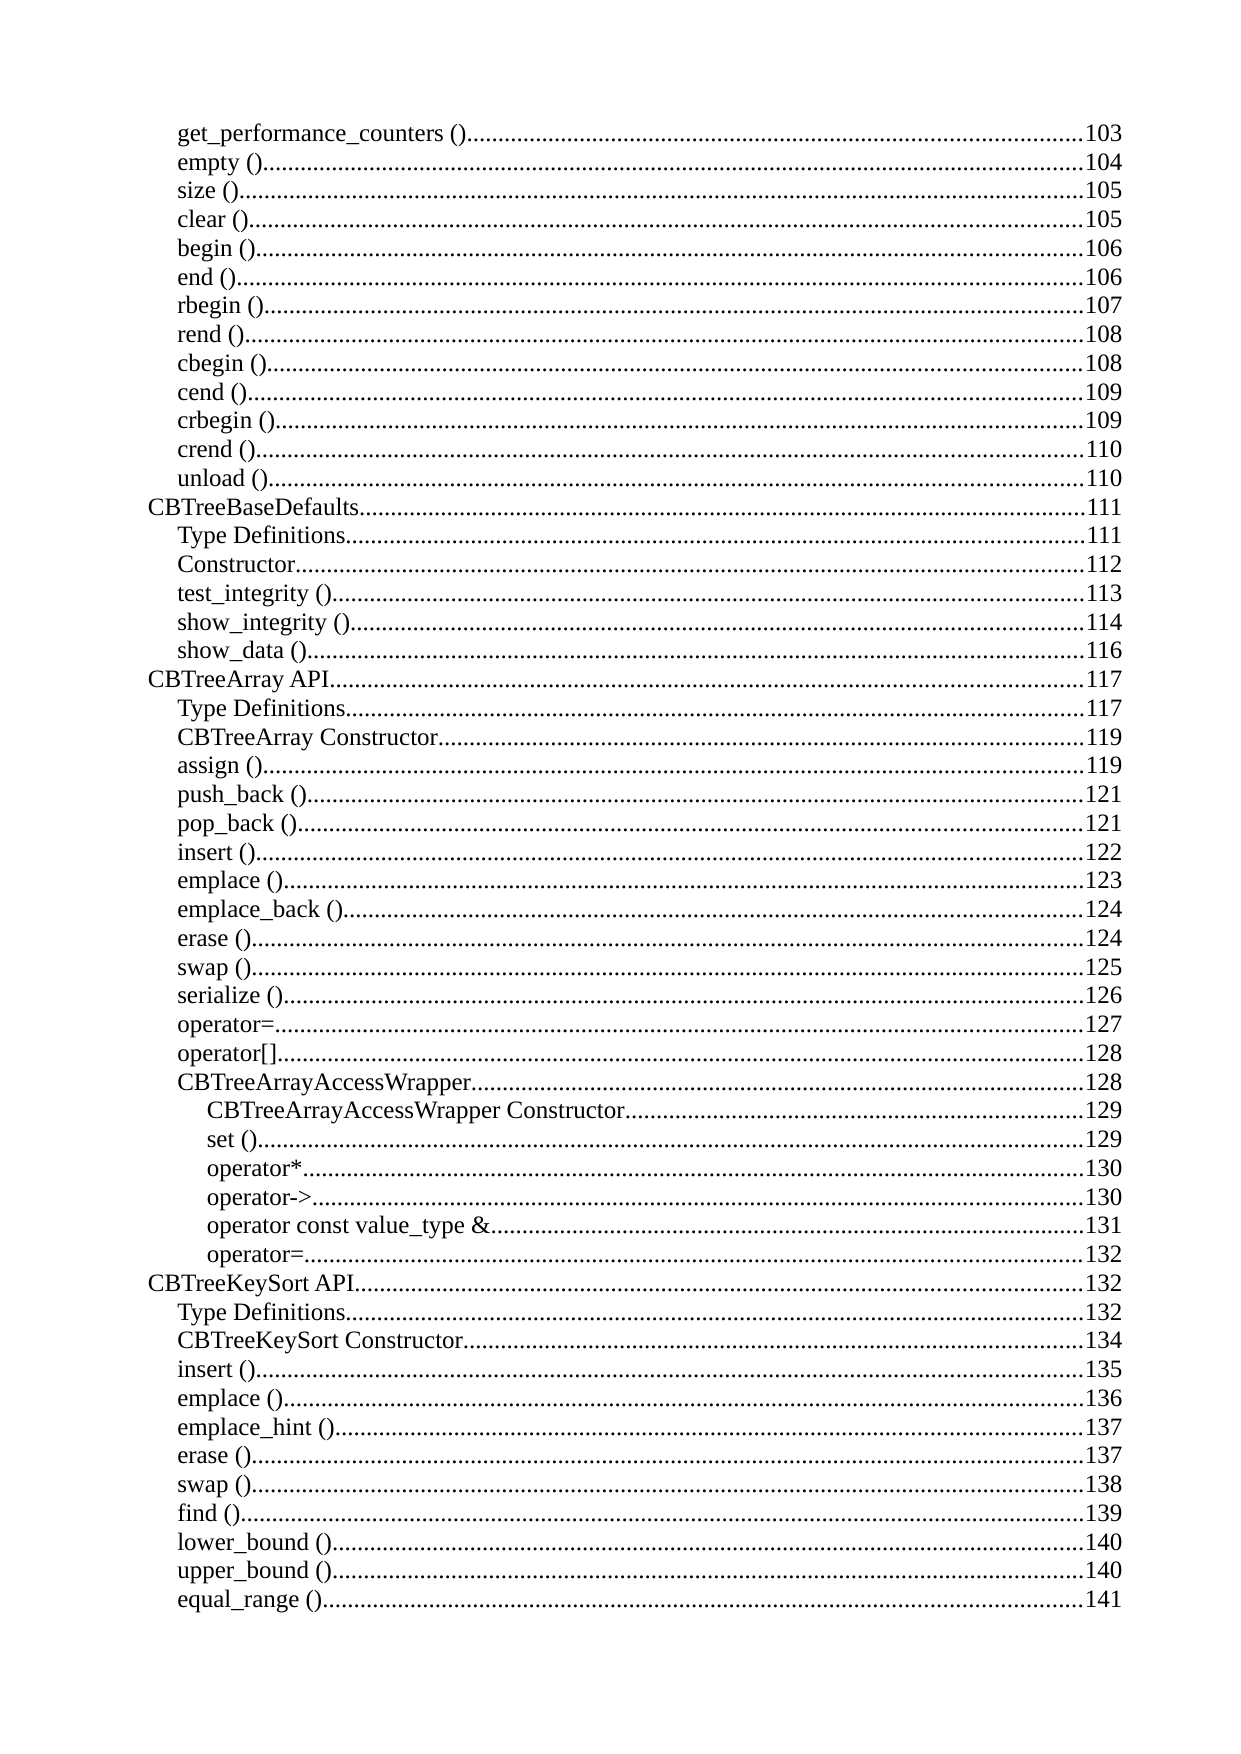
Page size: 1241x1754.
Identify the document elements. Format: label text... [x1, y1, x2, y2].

text crend () 110 [177, 434, 1122, 463]
text operator= 132 [207, 1239, 1122, 1268]
text CBTreeArray API 117 [148, 664, 1122, 693]
text insert () 135 [177, 1354, 1122, 1383]
text CBTreeArray Constructor 119 [177, 722, 1122, 751]
text emplace () 136 [177, 1383, 1122, 1412]
text rbegin () 107 [177, 291, 1122, 319]
text emplace () 123 [177, 866, 1122, 894]
text cbegin () 108 [177, 348, 1122, 377]
text end () 106 [177, 262, 1122, 291]
text swap () 138 [177, 1469, 1122, 1498]
text CBTreeKeySort API 132 [148, 1268, 1122, 1297]
text operator[] 128 [177, 1038, 1122, 1067]
text insert () 122 [177, 837, 1122, 866]
text begin () 106 [177, 233, 1122, 262]
text operator-> 130 [207, 1182, 1122, 1211]
text Type Definitions 111 [177, 521, 1122, 549]
text erase () 137 [177, 1441, 1122, 1469]
text CBTreeArrayAccessWrapper Constructor 129 [207, 1096, 1122, 1124]
text emplace_back () 124 [177, 894, 1122, 923]
text serialize () 126 [177, 981, 1122, 1009]
text lower_bound () 140 [177, 1527, 1122, 1556]
text swap () 125 [177, 952, 1122, 981]
text Constructor 112 [177, 549, 1122, 578]
text clear () 105 [177, 204, 1122, 233]
text get_performance_counters () 103 [177, 118, 1122, 147]
text operator= 127 [177, 1009, 1122, 1038]
text upper_bound () 140 [177, 1556, 1122, 1584]
text set () 129 [207, 1124, 1122, 1153]
text Type Definitions 117 [177, 693, 1122, 722]
text assign () 119 [177, 751, 1122, 779]
text Type Definitions 132 [177, 1297, 1122, 1326]
text show_integrity () 114 [177, 607, 1122, 636]
text unload () 110 [177, 463, 1122, 492]
text show_data () 116 [177, 636, 1122, 664]
text emplace_hint () 137 [177, 1412, 1122, 1441]
text rend () 108 [177, 319, 1122, 348]
text operator* 130 [207, 1153, 1122, 1182]
text equal_range () 141 [177, 1584, 1122, 1613]
text pop_back () 121 [177, 808, 1122, 837]
text CBTreeBaseDefaults 111 [148, 492, 1122, 521]
text cend () 109 [177, 377, 1122, 406]
text operator const value_type & 131 [207, 1211, 1122, 1239]
text size () 105 [177, 176, 1122, 204]
text erase () 124 [177, 923, 1122, 952]
text test_integrity () 113 [177, 578, 1122, 607]
text crbegin () 109 [177, 406, 1122, 434]
text CBTreeArrayAccessWrapper 128 [177, 1067, 1122, 1096]
text push_back () 121 [177, 779, 1122, 808]
text CBTreeKeySort Constructor 134 [177, 1326, 1122, 1354]
text find () 139 [177, 1498, 1122, 1527]
text empty () 104 [177, 147, 1122, 176]
